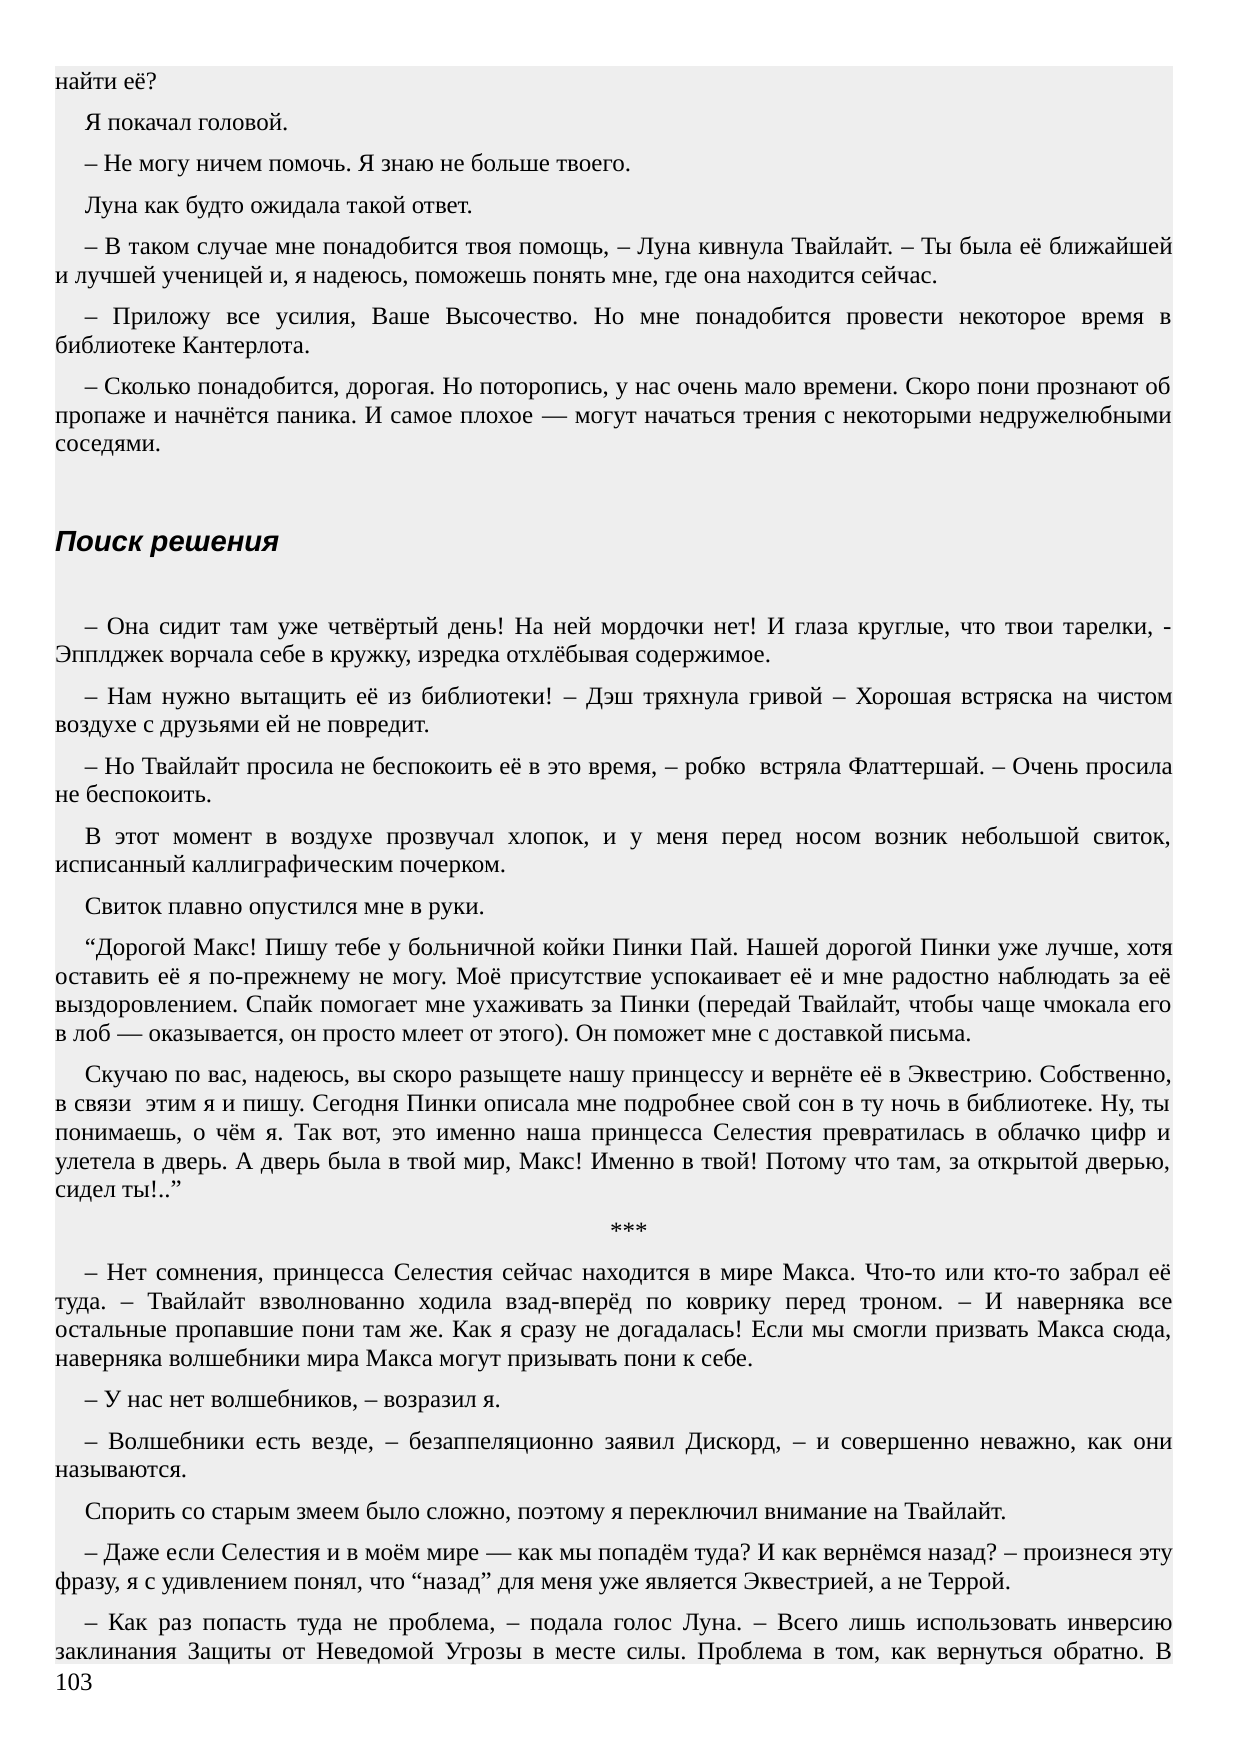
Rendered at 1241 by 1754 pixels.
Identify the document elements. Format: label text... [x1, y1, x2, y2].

text Я покачал головой. [55, 107, 1173, 136]
text – Она сидит там уже четвёртый день! На ней мордочки нет! И глаза круглые, что твои тарелки, - Эпплджек ворчала себе в кружку, изредка отхлёбывая содержимое. [55, 611, 1173, 668]
text – В таком случае мне понадобится твоя помощь, – Луна кивнула Твайлайт. – Ты была её ближайшей и лучшей ученицей и, я надеюсь, поможешь понять мне, где она находится сейчас. [55, 231, 1173, 288]
text – Даже если Селестия и в моём мире — как мы попадём туда? И как вернёмся назад? – произнеся эту фразу, я с удивлением понял, что “назад” для меня уже является Эквестрией, а не Террой. [55, 1537, 1173, 1594]
text Спорить со старым змеем было сложно, поэтому я переключил внимание на Твайлайт. [55, 1496, 1173, 1524]
text – Сколько понадобится, дорогая. Но поторопись, у нас очень мало времени. Скоро пони прознают об пропаже и начнётся паника. И самое плохое — могут начаться трения с некоторыми недружелюбными соседями. [55, 371, 1173, 457]
text – Нам нужно вытащить её из библиотеки! – Дэш тряхнула гривой – Хорошая встряска на чистом воздухе с друзьями ей не повредит. [55, 681, 1173, 738]
text – Как раз попасть туда не проблема, – подала голос Луна. – Всего лишь использовать инверсию заклинания Защиты от Неведомой Угрозы в месте силы. Проблема в том, как вернуться обратно. В [55, 1607, 1173, 1664]
text – Не могу ничем помочь. Я знаю не больше твоего. [55, 148, 1173, 177]
subtitle Поиск решения [55, 523, 1173, 557]
text Скучаю по вас, надеюсь, вы скоро разыщете нашу принцессу и вернёте её в Эквестрию. Собственно, в связи этим я и пишу. Сегодня Пинки описала мне подробнее свой сон в ту ночь в библиотеке. Ну, ты понимаешь, о чём я. Так вот, это именно наша принцесса Селестия превратилась в облачко цифр и улетела в дверь. А дверь была в твой мир, Макс! Именно в твой! Потому что там, за открытой дверью, сидел ты!..” [55, 1059, 1173, 1203]
text Луна как будто ожидала такой ответ. [55, 190, 1173, 218]
text – У нас нет волшебников, – возразил я. [55, 1384, 1173, 1413]
text Свиток плавно опустился мне в руки. [55, 891, 1173, 919]
text В этот момент в воздухе прозвучал хлопок, и у меня перед носом возник небольшой свиток, исписанный каллиграфическим почерком. [55, 821, 1173, 878]
text “Дорогой Макс! Пишу тебе у больничной койки Пинки Пай. Нашей дорогой Пинки уже лучше, хотя оставить её я по-прежнему не могу. Моё присутствие успокаивает её и мне радостно наблюдать за её выздоровлением. Спайк помогает мне ухаживать за Пинки (передай Твайлайт, чтобы чаще чмокала его в лоб — оказывается, он просто млеет от этого). Он поможет мне с доставкой письма. [55, 932, 1173, 1047]
text *** [55, 1216, 1173, 1244]
text – Приложу все усилия, Ваше Высочество. Но мне понадобится провести некоторое время в библиотеке Кантерлота. [55, 301, 1173, 358]
text – Но Твайлайт просила не беспокоить её в это время, – робко встряла Флаттершай. – Очень просила не беспокоить. [55, 751, 1173, 808]
text – Нет сомнения, принцесса Селестия сейчас находится в мире Макса. Что-то или кто-то забрал её туда. – Твайлайт взволнованно ходила взад-вперёд по коврику перед троном. – И наверняка все остальные пропавшие пони там же. Как я сразу не догадалась! Если мы смогли призвать Макса сюда, наверняка волшебники мира Макса могут призывать пони к себе. [55, 1257, 1173, 1372]
text – Волшебники есть везде, – безаппеляционно заявил Дискорд, – и совершенно неважно, как они называются. [55, 1426, 1173, 1483]
text найти её? [55, 66, 1173, 95]
